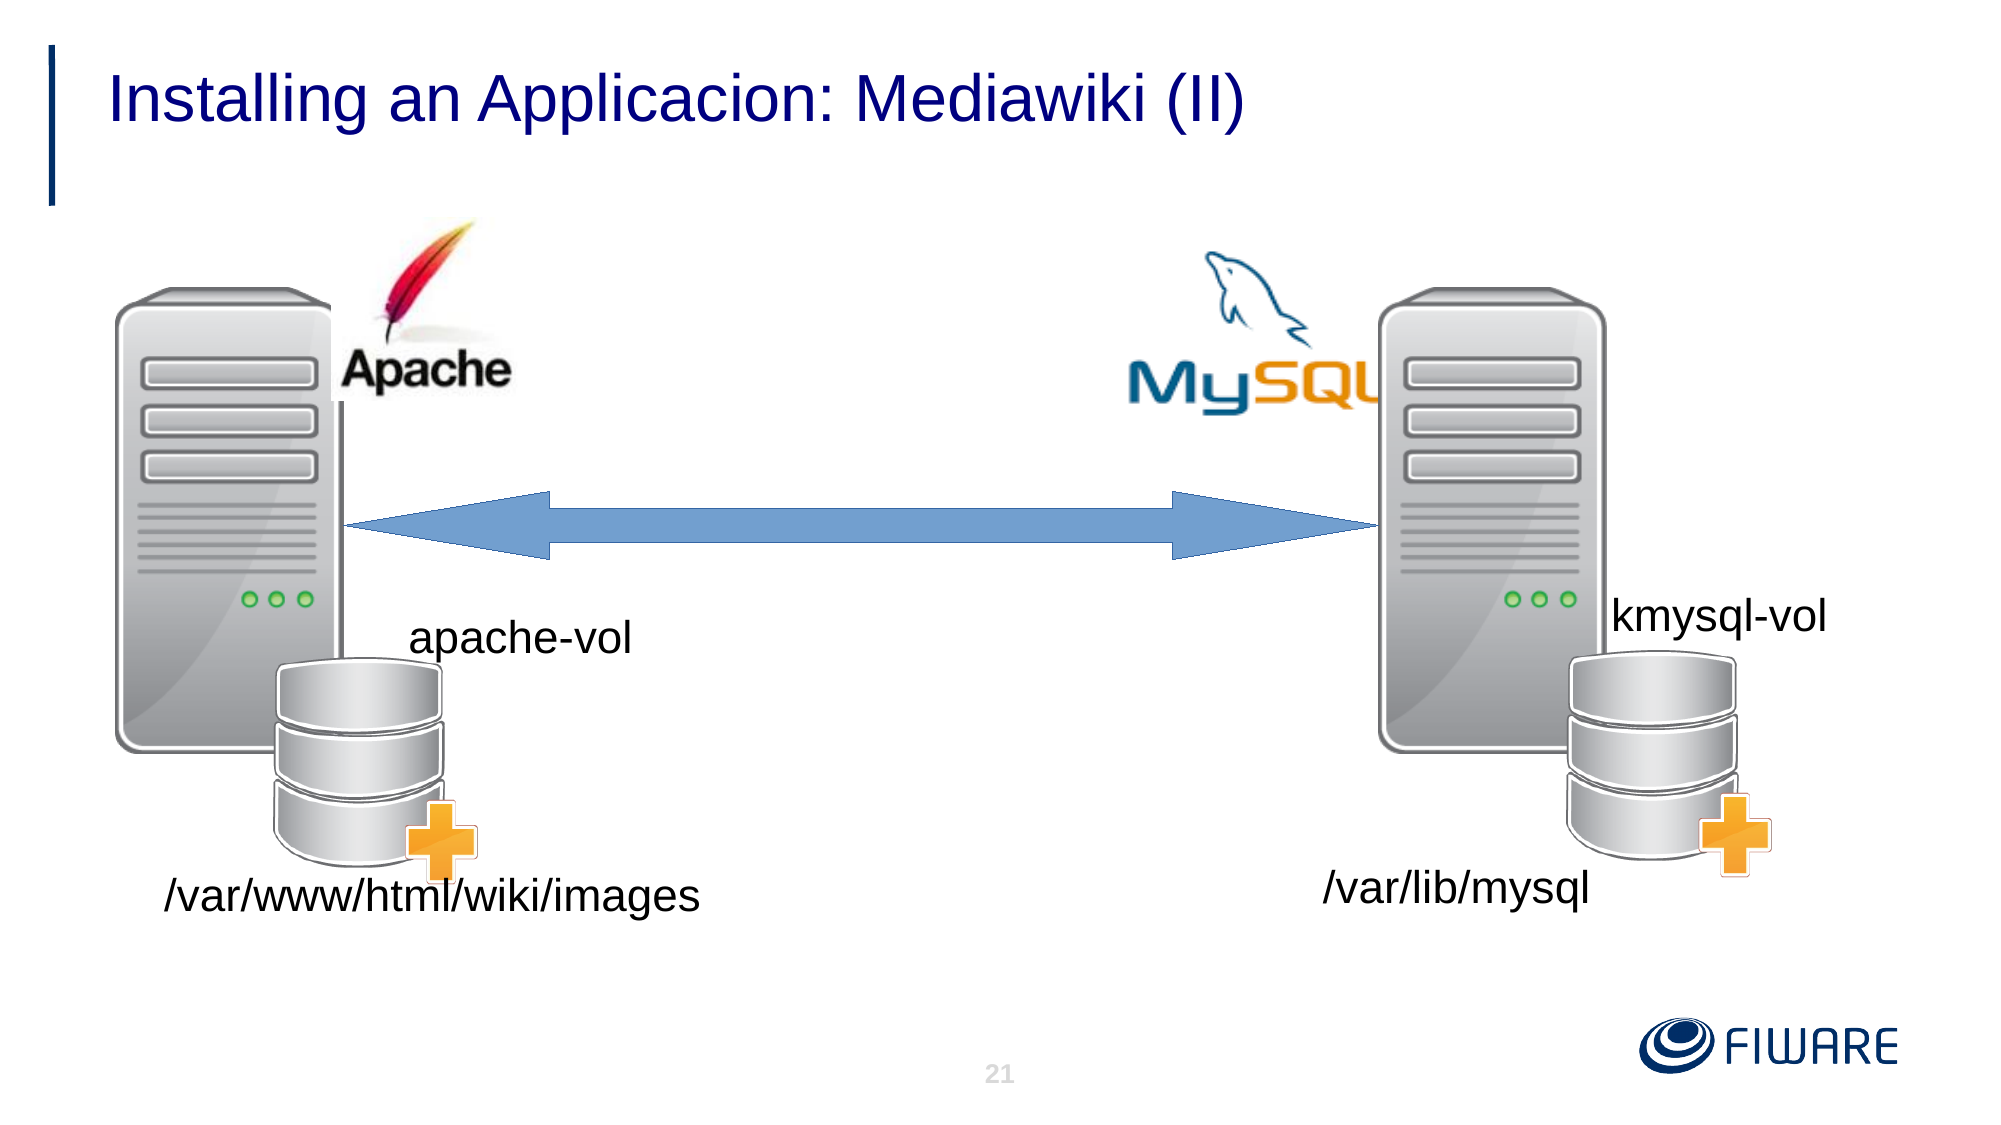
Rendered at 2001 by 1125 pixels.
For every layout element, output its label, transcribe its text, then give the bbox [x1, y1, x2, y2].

text_box /var/www/html/wiki/images [149, 862, 792, 945]
text_box [343, 491, 1379, 560]
picture [115, 217, 532, 862]
picture [1635, 1012, 1905, 1077]
slide_number [887, 1042, 1113, 1103]
text_box apache-vol [393, 604, 697, 688]
text_box kmysql-vol [1596, 582, 1890, 665]
picture [1119, 244, 1784, 893]
title Installing an Applicacion: Mediawiki (II) [92, 47, 1704, 201]
text_box /var/lib/mysql [1308, 854, 1657, 937]
